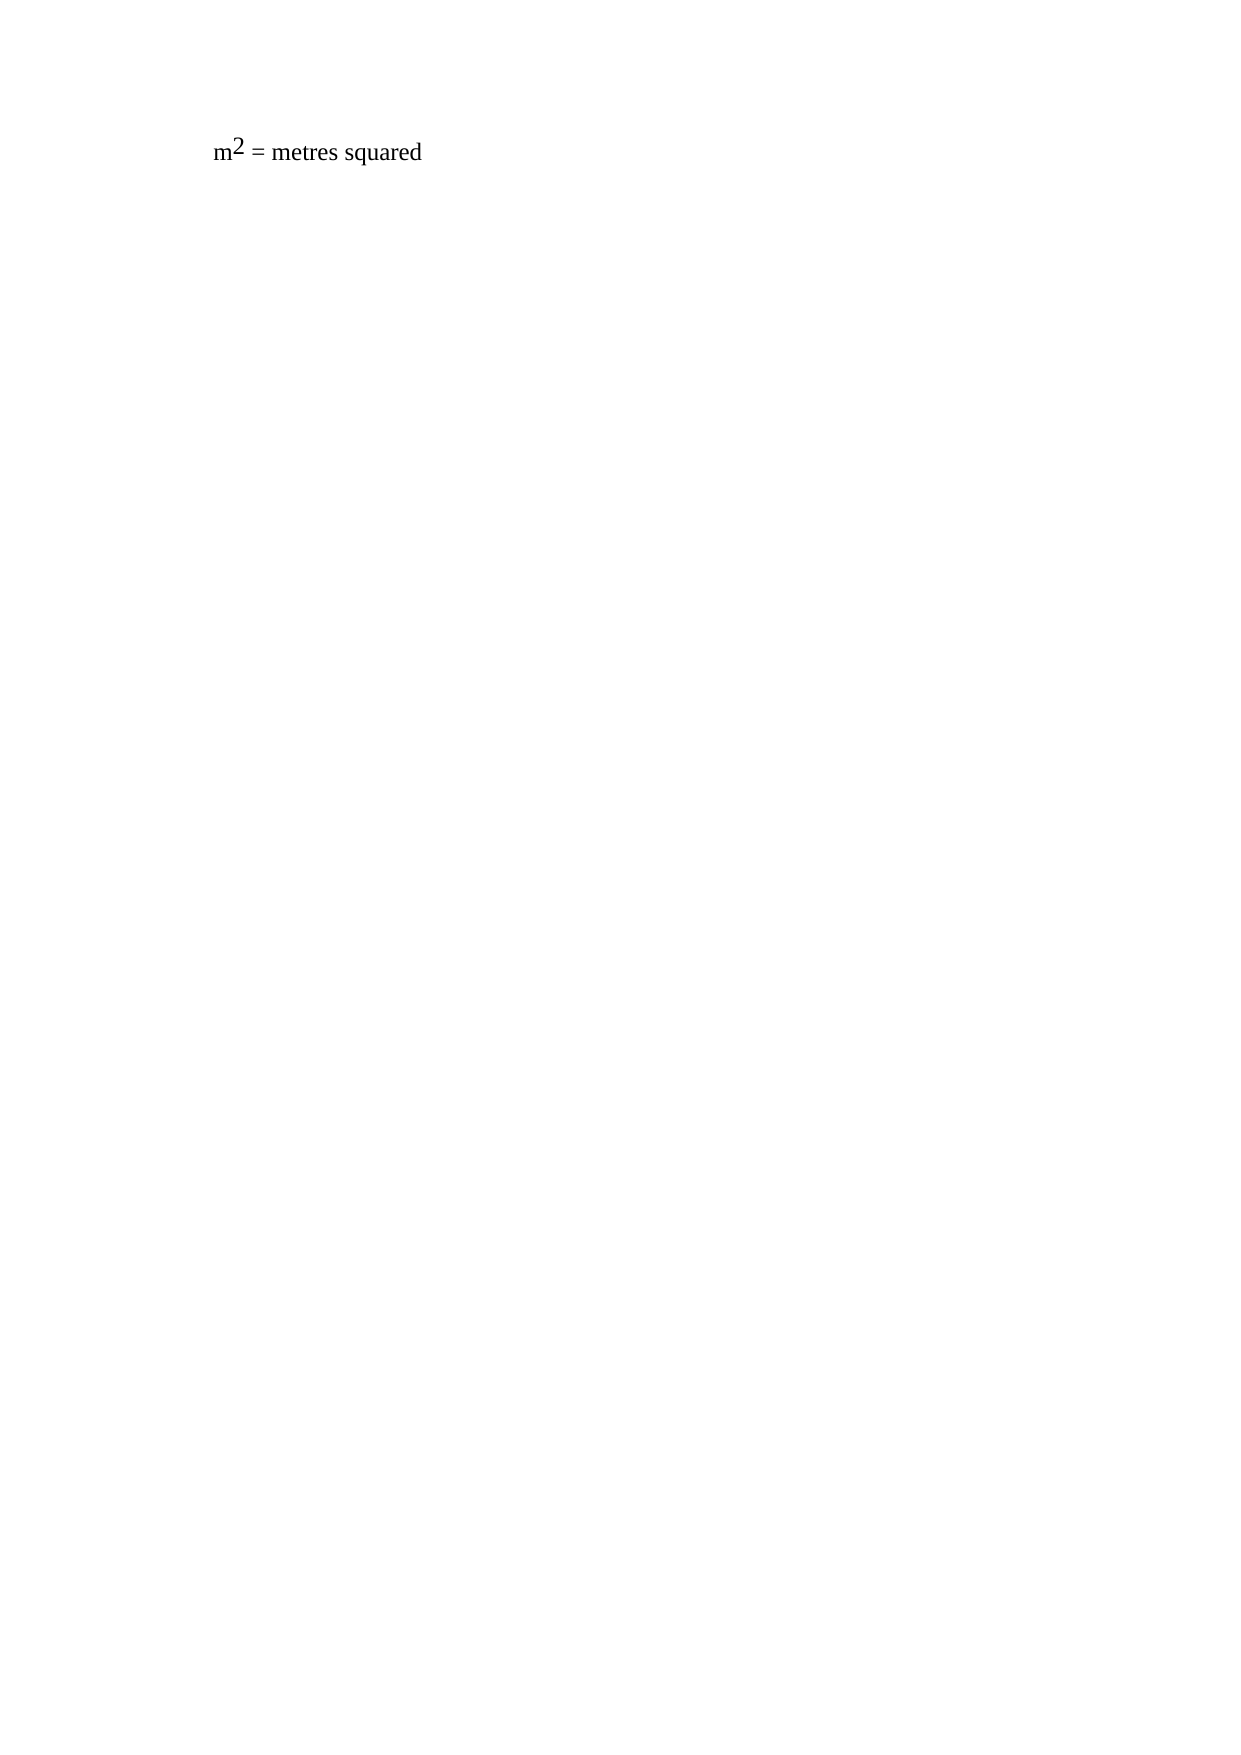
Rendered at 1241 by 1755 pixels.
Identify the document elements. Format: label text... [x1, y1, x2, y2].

text m2 = metres squared [213, 131, 1093, 166]
